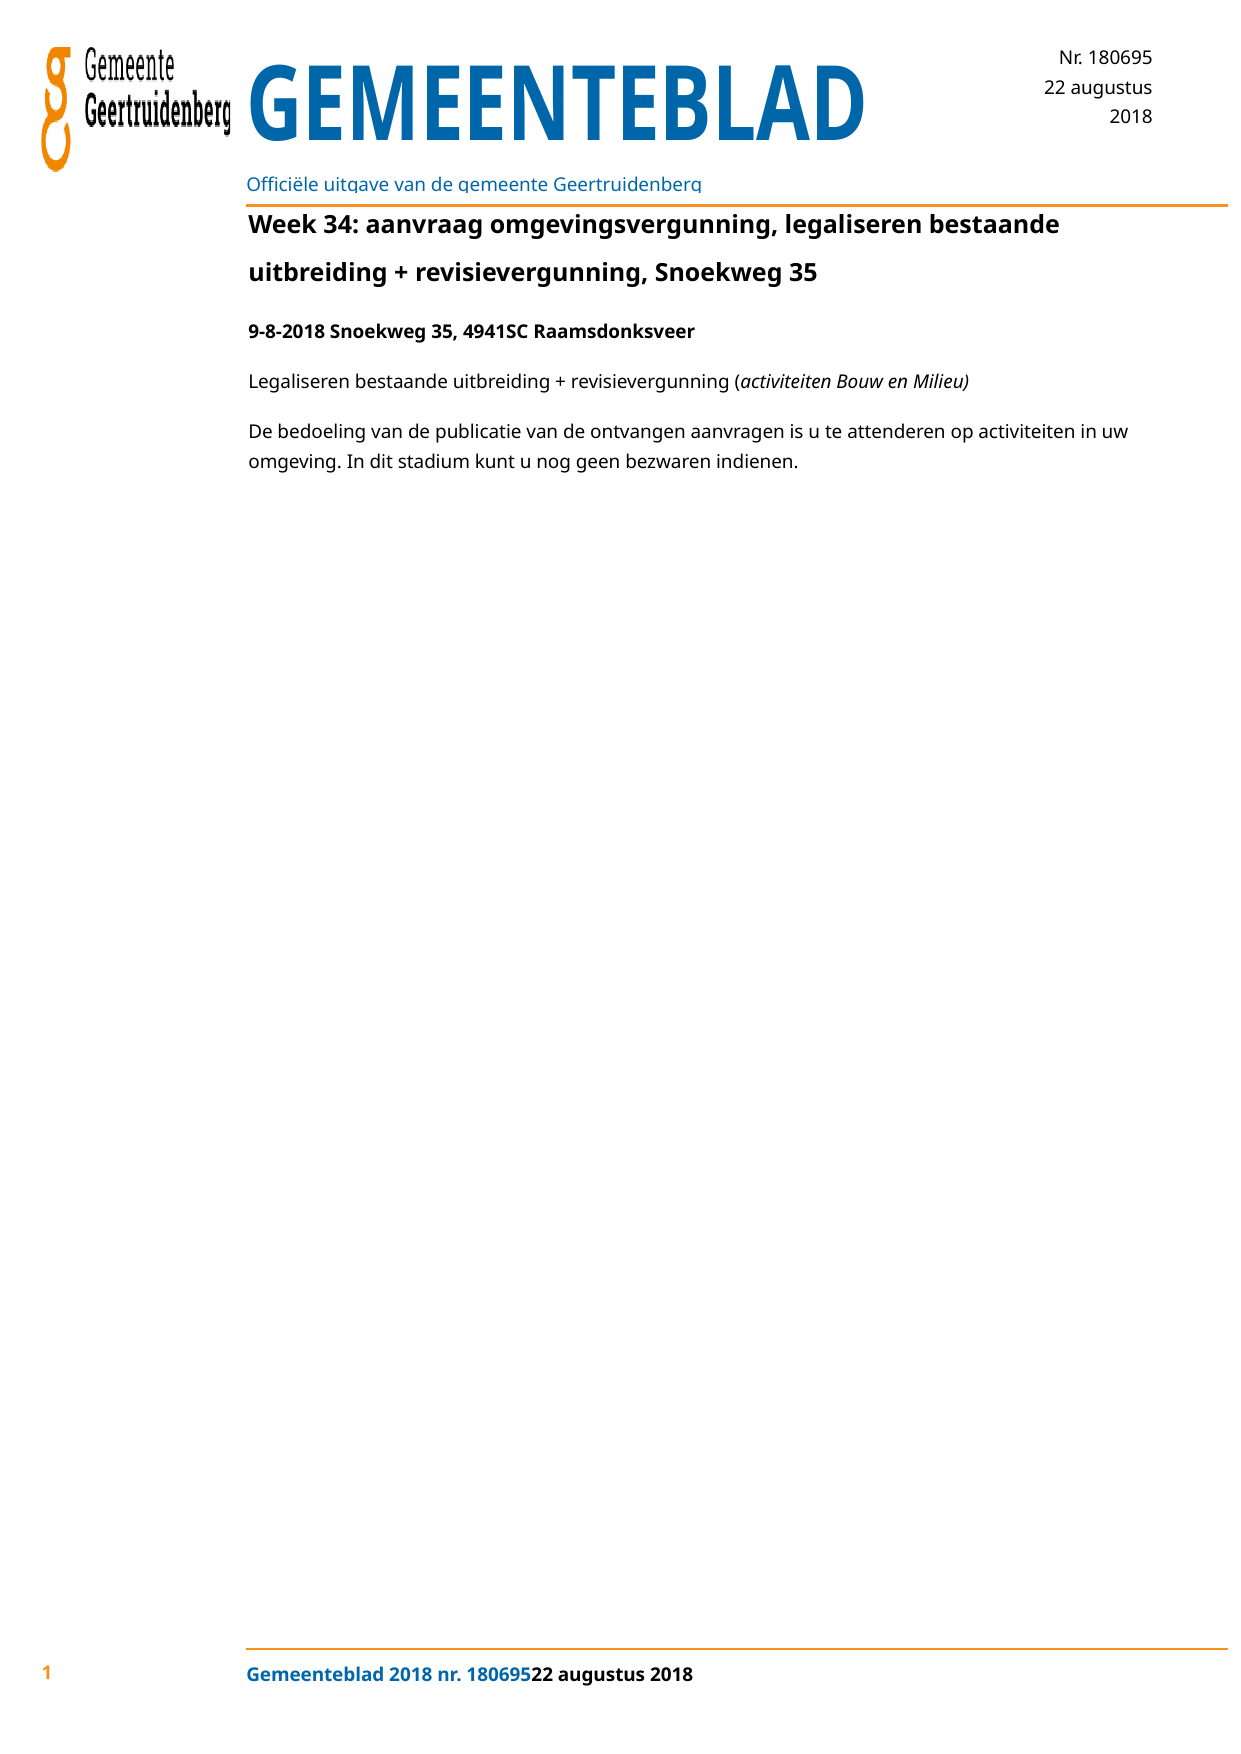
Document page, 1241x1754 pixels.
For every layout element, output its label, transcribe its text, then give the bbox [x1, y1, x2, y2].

text Legaliseren bestaande uitbreiding + revisievergunning (activiteiten Bouw en Milieu) [248, 368, 1152, 394]
text De bedoeling van de publicatie van de ontvangen aanvragen is u te attenderen op activiteiten in uw omgeving. In dit stadium kunt u nog geen bezwaren indienen. [248, 419, 1152, 474]
text 9-8-2018 Snoekweg 35, 4941SC Raamsdonksveer [248, 318, 1152, 344]
picture [41, 47, 231, 172]
text Week 34: aanvraag omgevingsvergunning, legaliseren bestaande uitbreiding + revisievergunning, Snoekweg 35 [248, 207, 1152, 288]
